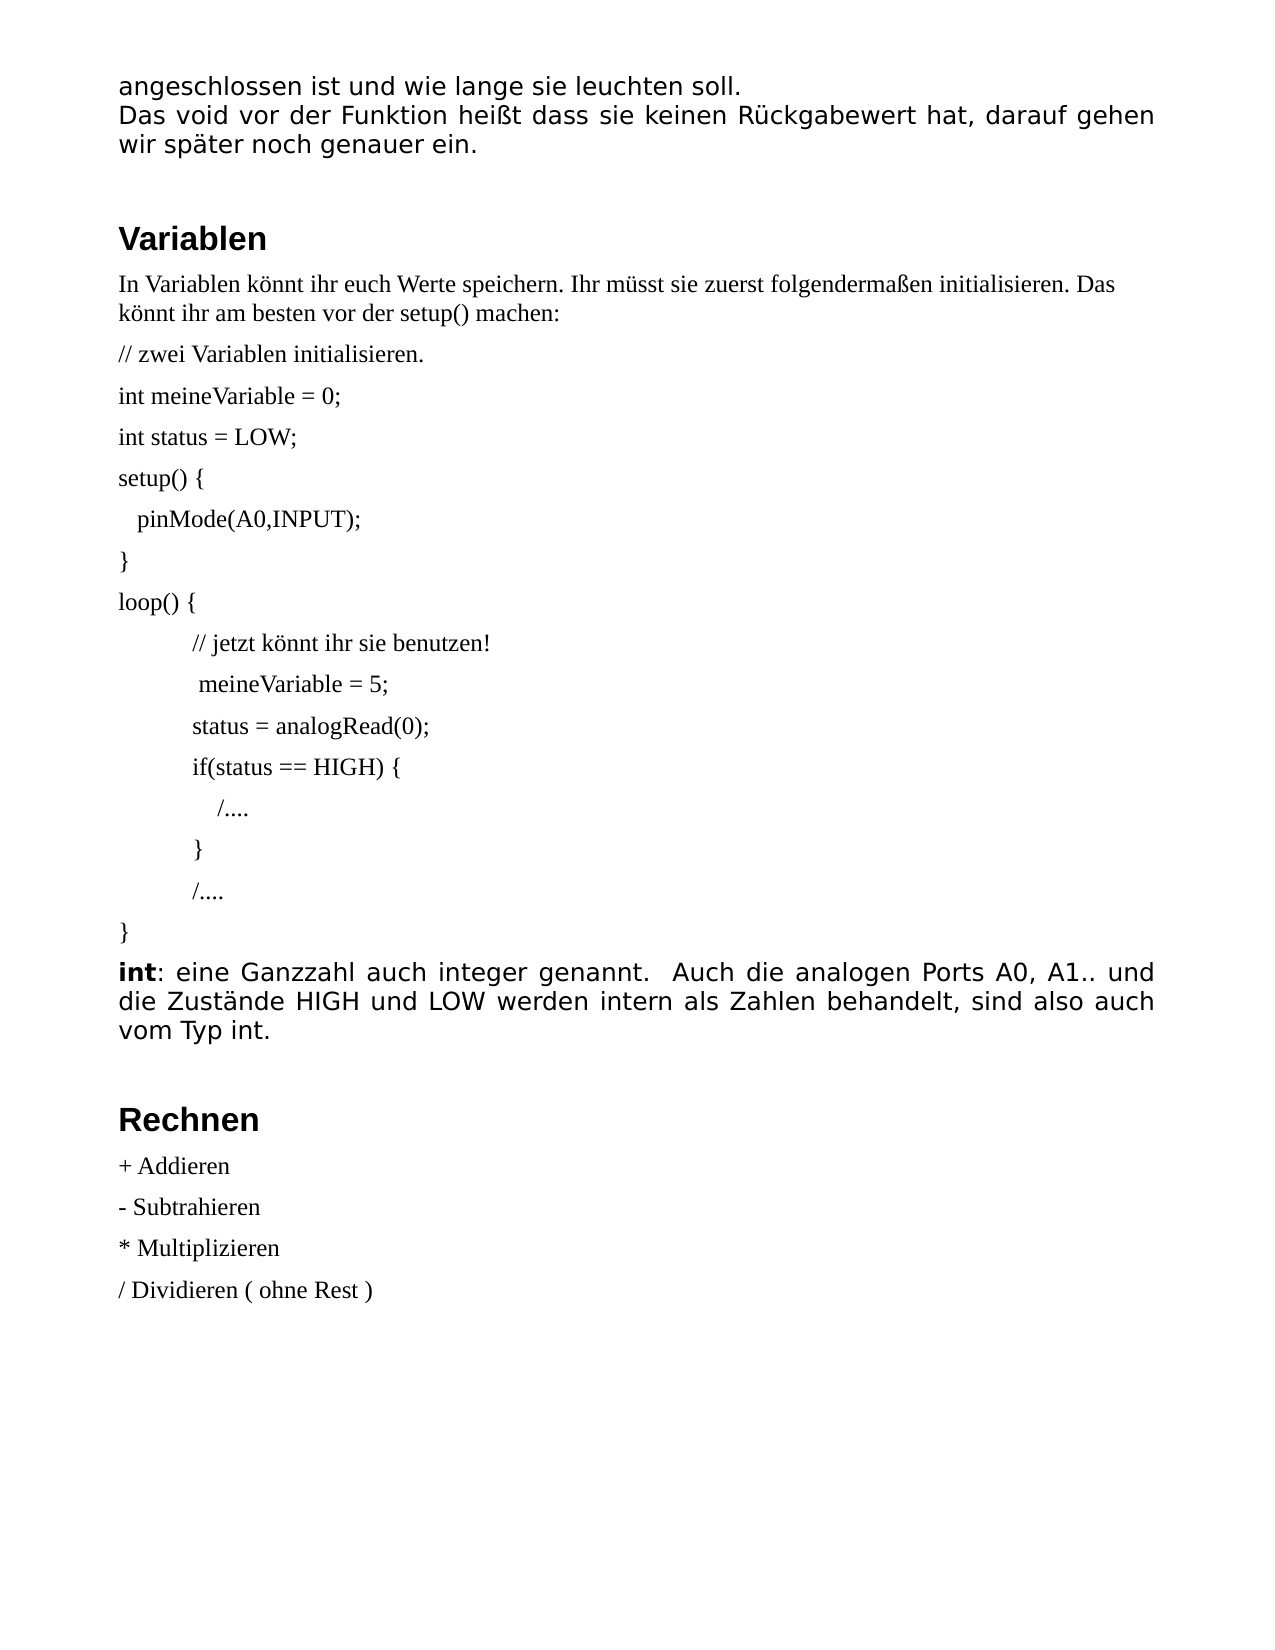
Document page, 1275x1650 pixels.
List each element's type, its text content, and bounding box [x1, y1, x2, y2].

text angeschlossen ist und wie lange sie leuchten soll. [118, 72, 1157, 101]
text In Variablen könnt ihr euch Werte speichern. Ihr müsst sie zuerst folgendermaßen initialisieren. Das könnt ihr am besten vor der setup() machen: [118, 269, 1157, 327]
subtitle Variablen [118, 218, 1157, 257]
text status = analogRead(0); [118, 711, 1157, 739]
text * Multiplizieren [118, 1233, 1157, 1262]
text int status = LOW; [118, 422, 1157, 451]
text /.... [118, 876, 1157, 904]
text loop() { [118, 587, 1157, 616]
text } [118, 917, 1157, 946]
text pinMode(A0,INPUT); [118, 504, 1157, 533]
subtitle Rechnen [118, 1100, 1157, 1138]
text / Dividieren ( ohne Rest ) [118, 1275, 1157, 1303]
text } [118, 546, 1157, 574]
text if(status == HIGH) { [118, 752, 1157, 781]
text } [118, 834, 1157, 863]
text // zwei Variablen initialisieren. [118, 339, 1157, 368]
text meineVariable = 5; [118, 669, 1157, 698]
text int: eine Ganzzahl auch integer genannt. Auch die analogen Ports A0, A1.. und die Zustände HIGH und LOW werden intern als Zahlen behandelt, sind also auch vom Typ int. [118, 958, 1157, 1046]
text int meineVariable = 0; [118, 381, 1157, 409]
text Das void vor der Funktion heißt dass sie keinen Rückgabewert hat, darauf gehen wir später noch genauer ein. [118, 101, 1157, 159]
text + Addieren [118, 1151, 1157, 1180]
text /.... [118, 793, 1157, 822]
text // jetzt könnt ihr sie benutzen! [118, 628, 1157, 657]
text setup() { [118, 463, 1157, 492]
text - Subtrahieren [118, 1192, 1157, 1221]
